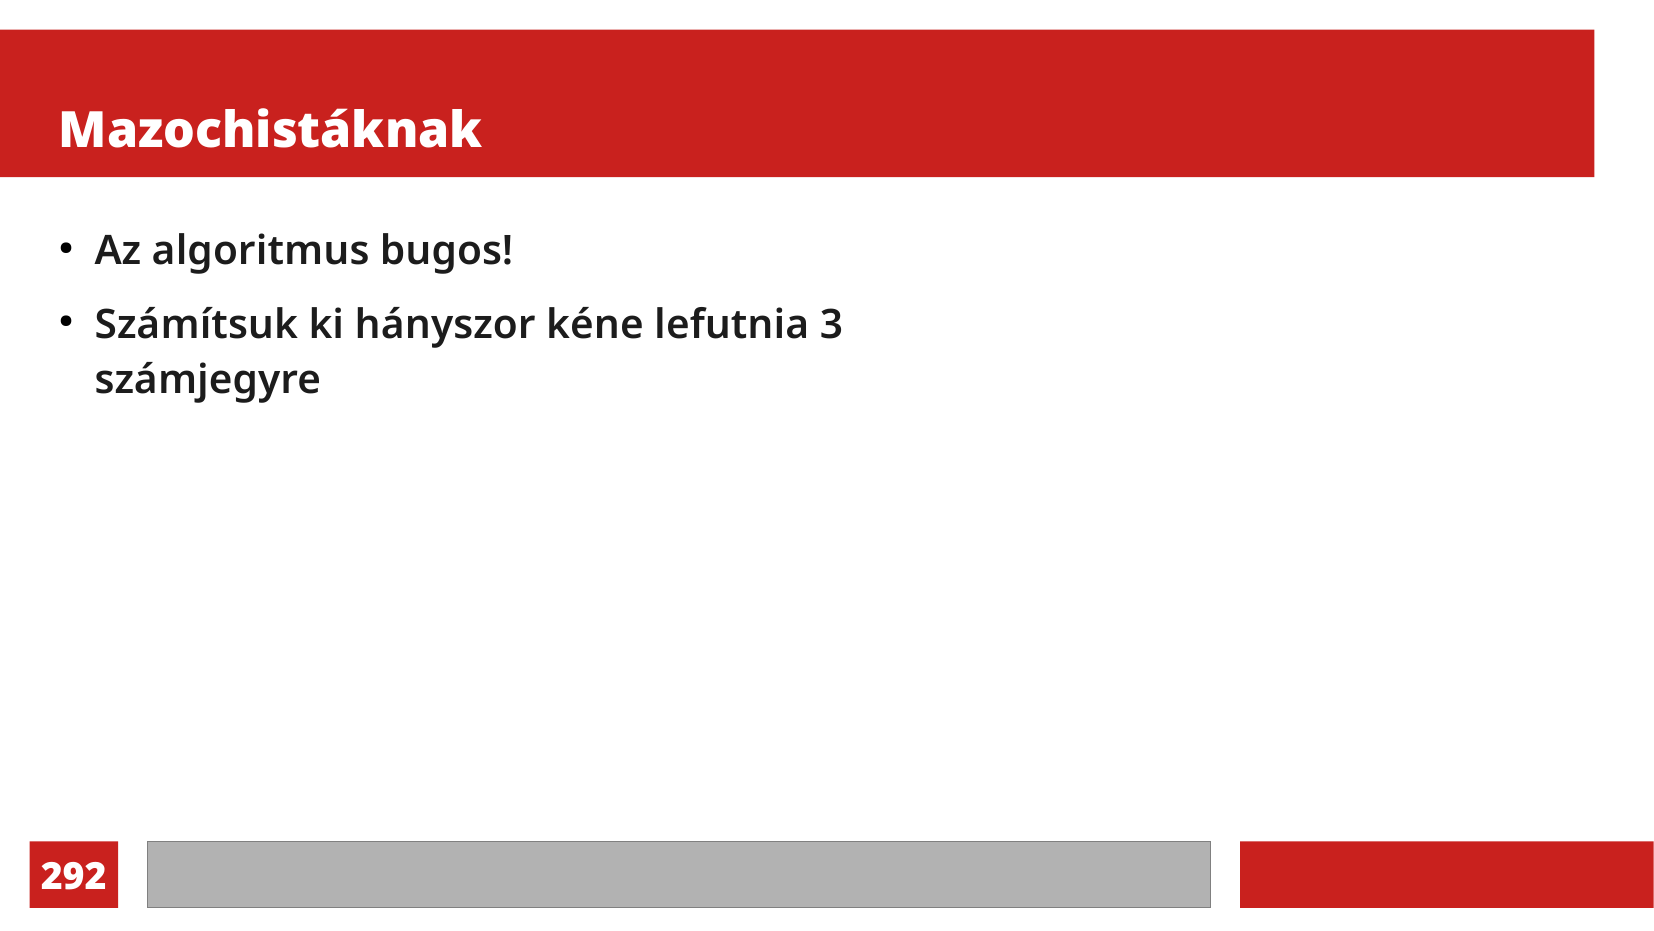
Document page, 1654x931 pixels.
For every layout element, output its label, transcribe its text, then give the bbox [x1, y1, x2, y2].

list Az algoritmus bugos! Számítsuk ki hányszor kéne lefutnia 3 számjegyre [59, 221, 1004, 768]
title Mazochistáknak [59, 44, 1595, 163]
